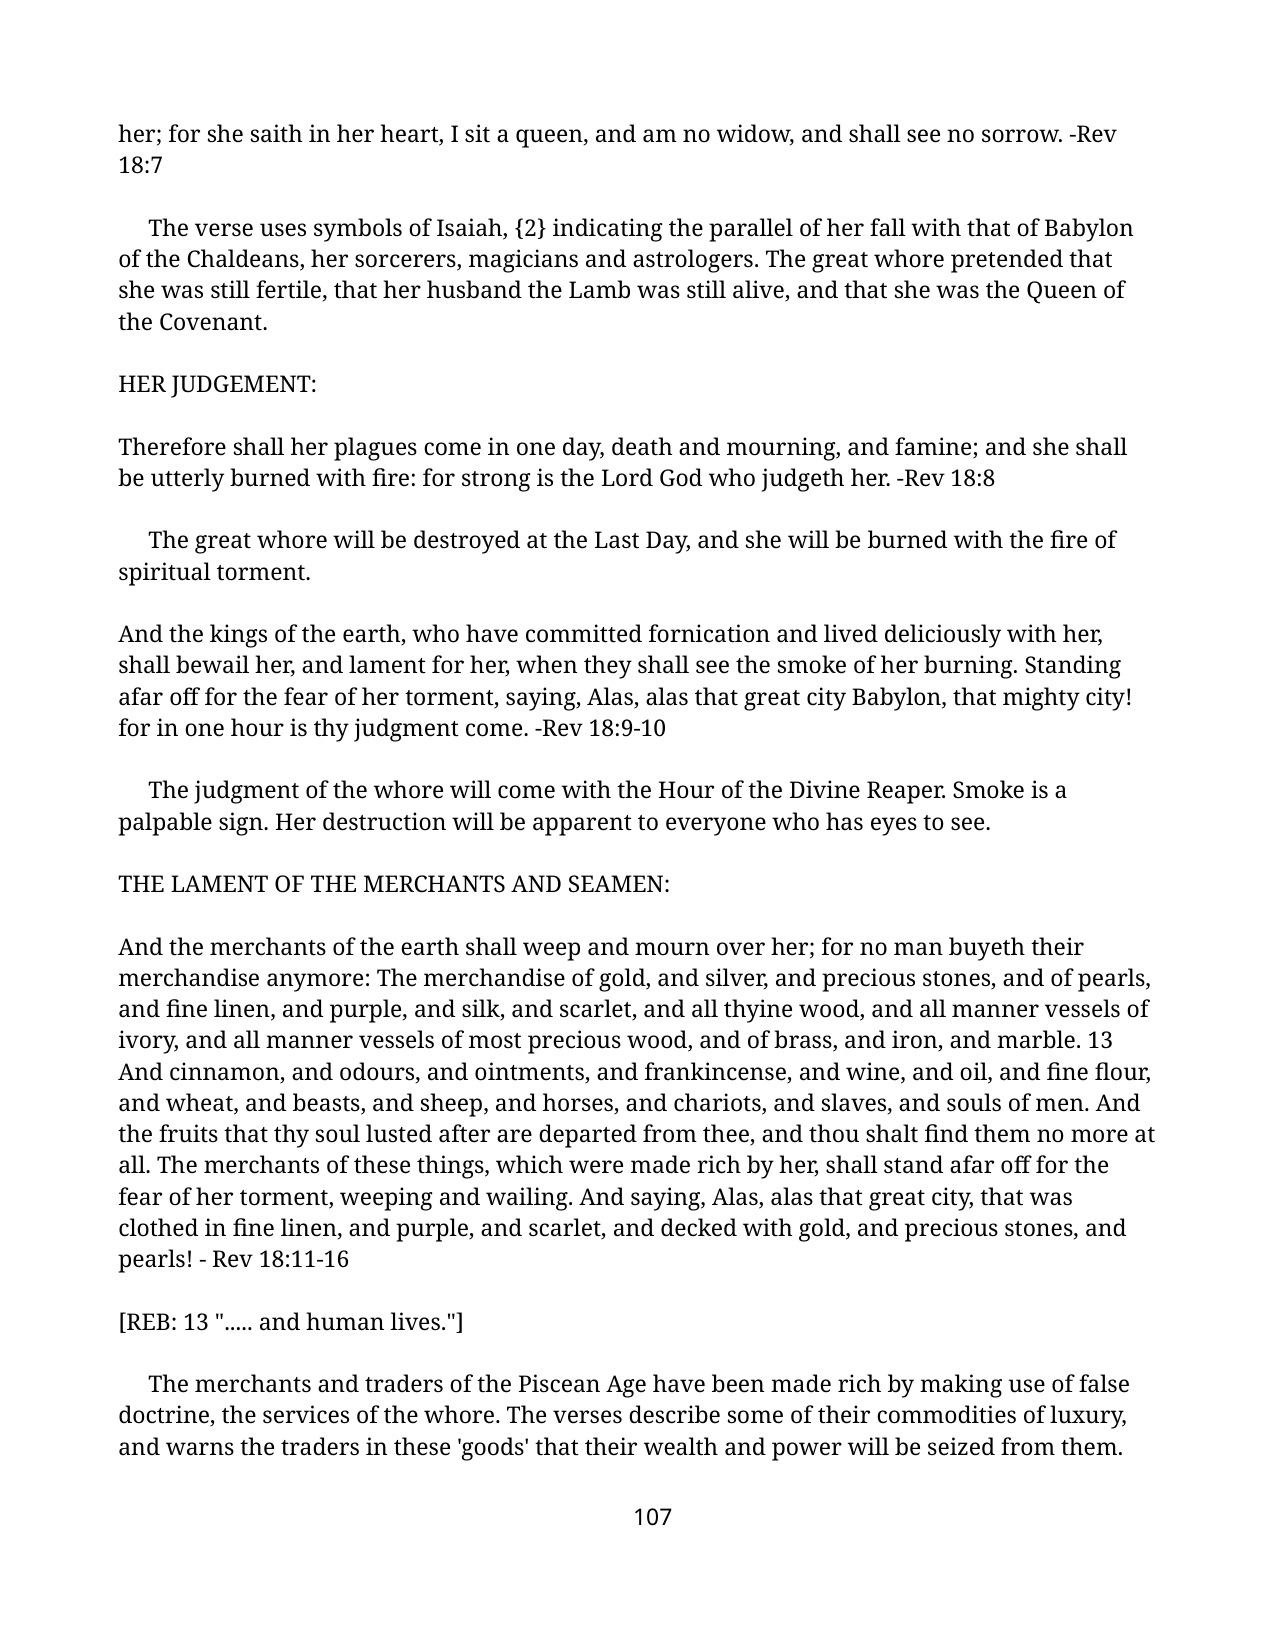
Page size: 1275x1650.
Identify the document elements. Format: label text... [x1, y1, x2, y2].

text [REB: 13 "..... and human lives."] [118, 1306, 1157, 1337]
text And the kings of the earth, who have committed fornication and lived deliciously with her, shall bewail her, and lament for her, when they shall see the smoke of her burning. Standing afar off for the fear of her torment, saying, Alas, alas that great city Babylon, that mighty city! for in one hour is thy judgment come. -Rev 18:9-10 [118, 618, 1157, 743]
text The merchants and traders of the Piscean Age have been made rich by making use of false doctrine, the services of the whore. The verses describe some of their commodities of luxury, and warns the traders in these 'goods' that their wealth and power will be seized from them. [118, 1368, 1157, 1462]
text HER JUDGEMENT: [118, 368, 1157, 399]
text The verse uses symbols of Isaiah, {2} indicating the parallel of her fall with that of Babylon of the Chaldeans, her sorcerers, magicians and astrologers. The great whore pretended that she was still fertile, that her husband the Lamb was still alive, and that she was the Queen of the Covenant. [118, 212, 1157, 337]
text The judgment of the whore will come with the Hour of the Divine Reaper. Smoke is a palpable sign. Her destruction will be apparent to everyone who has eyes to see. [118, 774, 1157, 837]
text her; for she saith in her heart, I sit a queen, and am no widow, and shall see no sorrow. -Rev 18:7 [118, 118, 1157, 181]
text The great whore will be destroyed at the Last Day, and she will be burned with the fire of spiritual torment. [118, 524, 1157, 587]
text And the merchants of the earth shall weep and mourn over her; for no man buyeth their merchandise anymore: The merchandise of gold, and silver, and precious stones, and of pearls, and fine linen, and purple, and silk, and scarlet, and all thyine wood, and all manner vessels of ivory, and all manner vessels of most precious wood, and of brass, and iron, and marble. 13 And cinnamon, and odours, and ointments, and frankincense, and wine, and oil, and fine flour, and wheat, and beasts, and sheep, and horses, and chariots, and slaves, and souls of men. And the fruits that thy soul lusted after are departed from thee, and thou shalt find them no more at all. The merchants of these things, which were made rich by her, shall stand afar off for the fear of her torment, weeping and wailing. And saying, Alas, alas that great city, that was clothed in fine linen, and purple, and scarlet, and decked with gold, and precious stones, and pearls! - Rev 18:11-16 [118, 931, 1157, 1274]
text THE LAMENT OF THE MERCHANTS AND SEAMEN: [118, 868, 1157, 899]
text Therefore shall her plagues come in one day, death and mourning, and famine; and she shall be utterly burned with fire: for strong is the Lord God who judgeth her. -Rev 18:8 [118, 431, 1157, 493]
